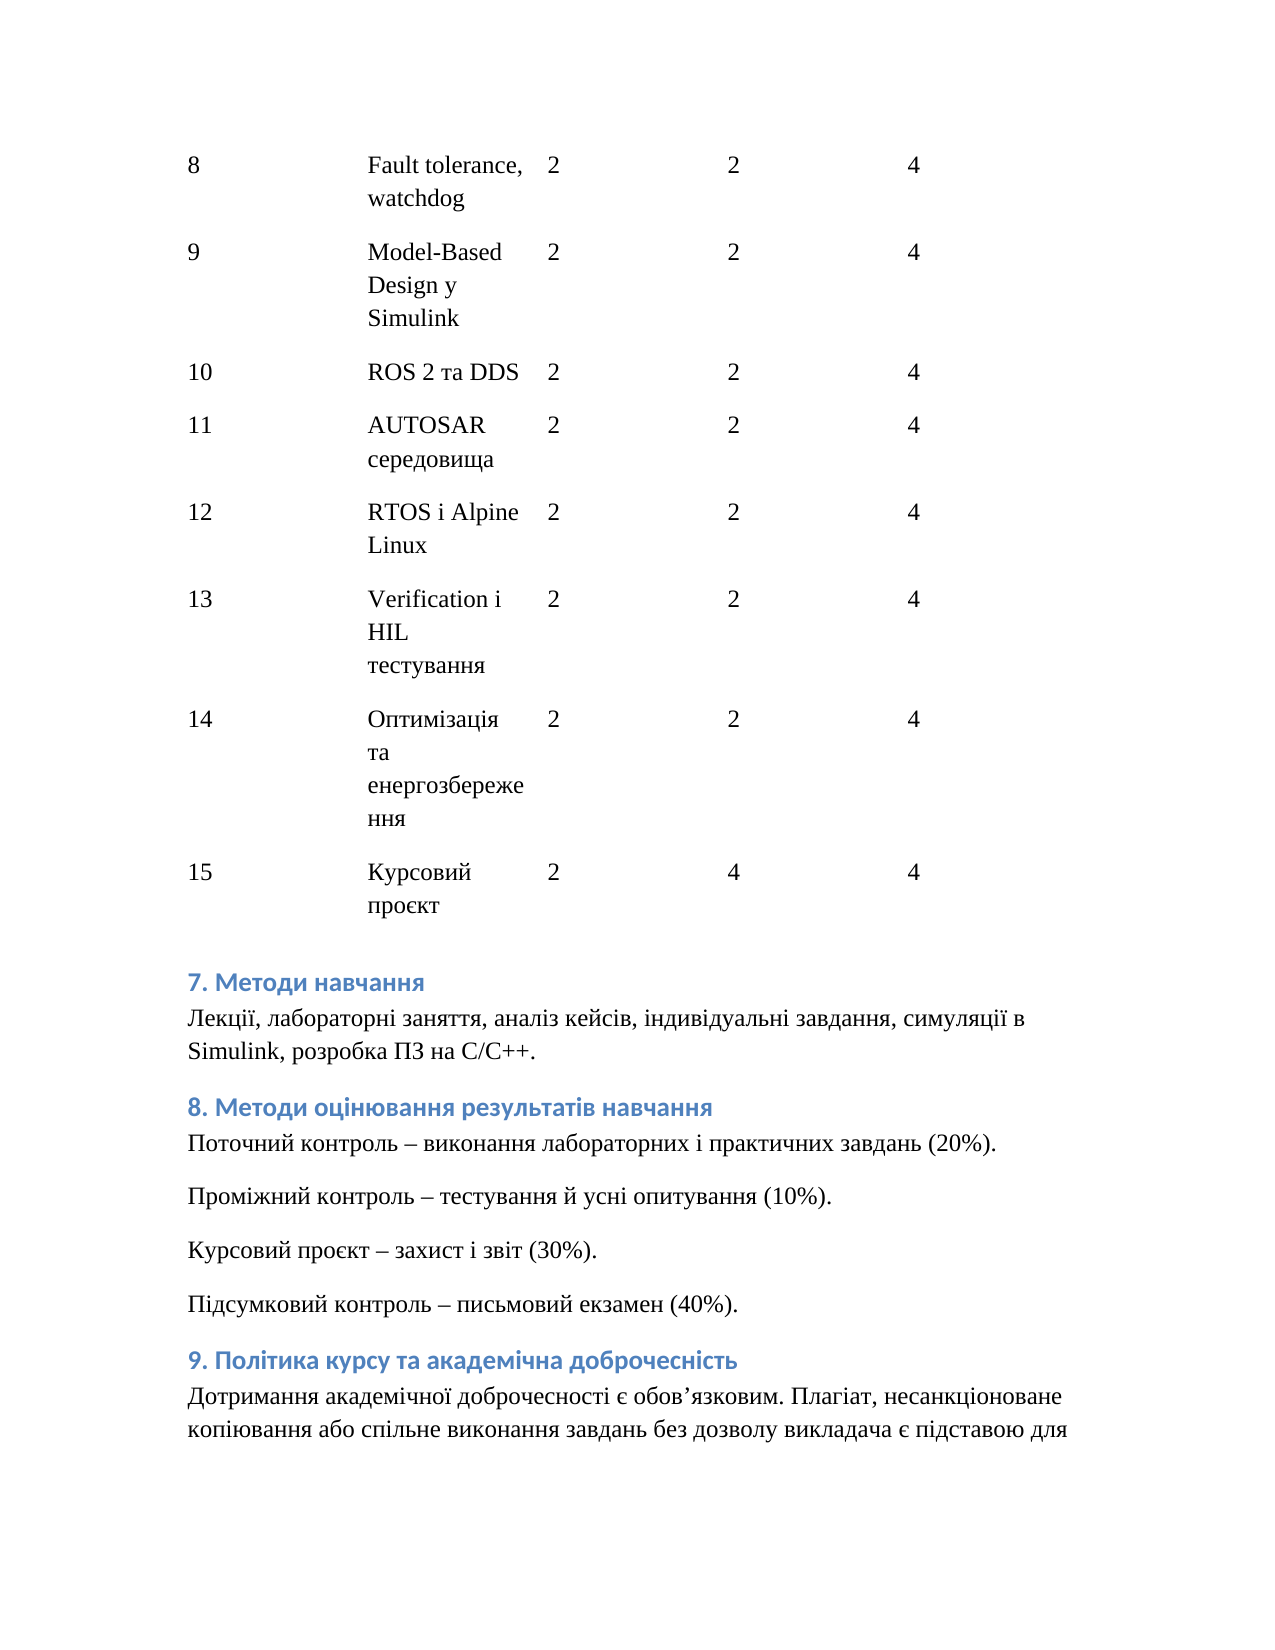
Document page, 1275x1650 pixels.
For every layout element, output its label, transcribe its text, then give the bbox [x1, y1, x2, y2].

text Проміжний контроль – тестування й усні опитування (10%). [187, 1181, 1087, 1210]
table_cell 15 [176, 857, 356, 944]
table_cell 2 [716, 498, 896, 584]
table_cell RTOS і Alpine Linux [356, 498, 536, 584]
table_cell 4 [716, 857, 896, 944]
subtitle 8. Методи оцінювання результатів навчання [187, 1090, 1087, 1123]
table_cell 4 [896, 411, 1076, 497]
table_cell Оптимізація та енергозбереження [356, 704, 536, 857]
table_cell 2 [536, 237, 716, 357]
table_cell 2 [716, 237, 896, 357]
table_cell 8 [176, 150, 356, 237]
table_cell 2 [536, 704, 716, 857]
text Дотримання академічної доброчесності є обов’язковим. Плагіат, несанкціоноване копіювання або спільне виконання завдань без дозволу викладача є підставою для [187, 1381, 1087, 1443]
table_cell 14 [176, 704, 356, 857]
table_cell Fault tolerance, watchdog [356, 150, 536, 237]
table_cell 4 [896, 237, 1076, 357]
text Поточний контроль – виконання лабораторних і практичних завдань (20%). [187, 1128, 1087, 1156]
table_cell 2 [536, 584, 716, 704]
table_cell 13 [176, 584, 356, 704]
table_cell Verification і HIL тестування [356, 584, 536, 704]
text Курсовий проєкт – захист і звіт (30%). [187, 1235, 1087, 1264]
table_cell AUTOSAR середовища [356, 411, 536, 497]
table_cell 4 [896, 857, 1076, 944]
table_cell 2 [536, 411, 716, 497]
table_cell 2 [536, 498, 716, 584]
table_cell 2 [536, 150, 716, 237]
subtitle 7. Методи навчання [187, 965, 1087, 998]
table_cell 2 [716, 150, 896, 237]
table_cell 12 [176, 498, 356, 584]
table_cell 4 [896, 704, 1076, 857]
table_cell 2 [536, 857, 716, 944]
table_cell 2 [716, 357, 896, 411]
table_cell 2 [536, 357, 716, 411]
table_cell 4 [896, 357, 1076, 411]
table_cell 2 [716, 704, 896, 857]
table_cell 2 [716, 584, 896, 704]
table_cell 11 [176, 411, 356, 497]
subtitle 9. Політика курсу та академічна доброчесність [187, 1343, 1087, 1376]
text Підсумковий контроль – письмовий екзамен (40%). [187, 1289, 1087, 1318]
table_cell ROS 2 та DDS [356, 357, 536, 411]
table_cell 2 [716, 411, 896, 497]
table_cell Курсовий проєкт [356, 857, 536, 944]
text Лекції, лабораторні заняття, аналіз кейсів, індивідуальні завдання, симуляції в Simulink, розробка ПЗ на C/C++. [187, 1003, 1087, 1064]
table_cell 4 [896, 584, 1076, 704]
table_cell 10 [176, 357, 356, 411]
table_cell 4 [896, 150, 1076, 237]
table_cell 9 [176, 237, 356, 357]
table_cell 4 [896, 498, 1076, 584]
table_cell Model-Based Design у Simulink [356, 237, 536, 357]
